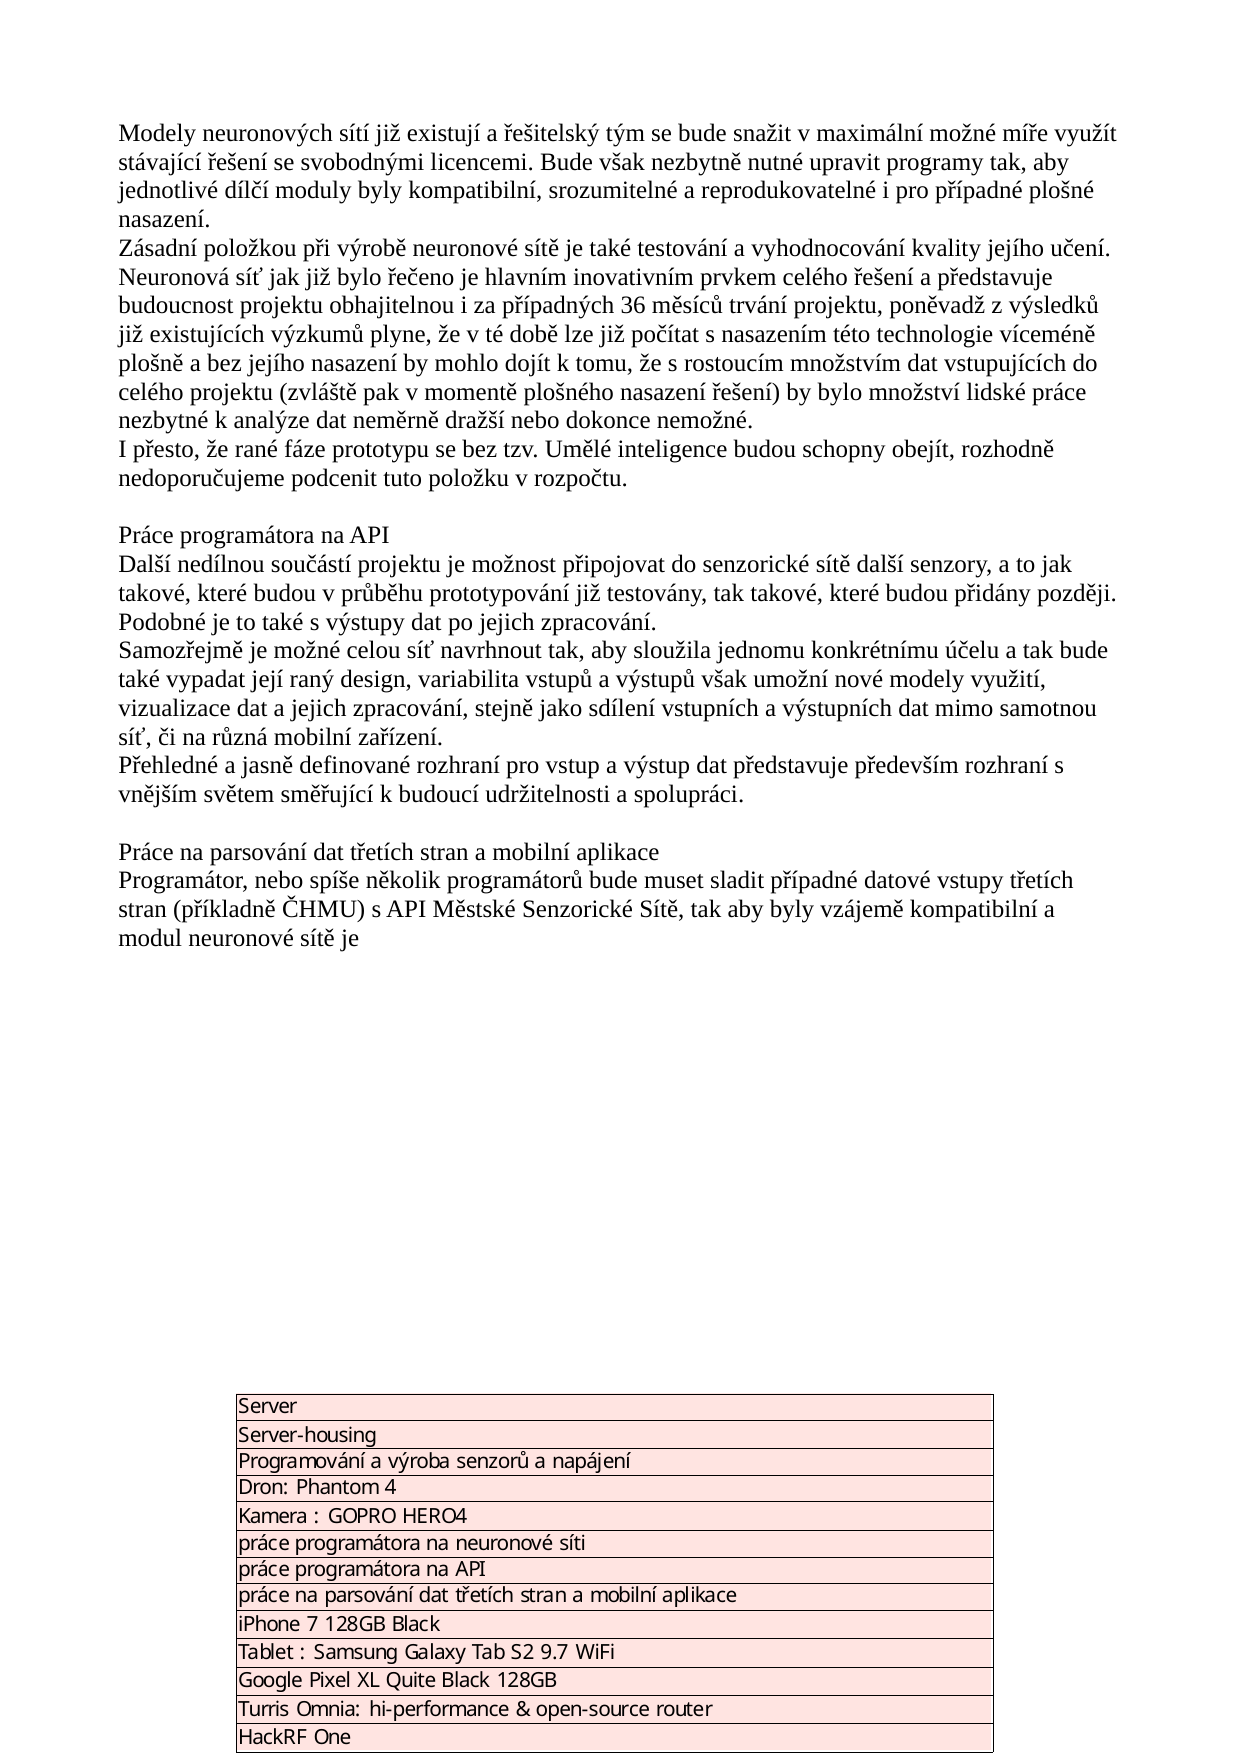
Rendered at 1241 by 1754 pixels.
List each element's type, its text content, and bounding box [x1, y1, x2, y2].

text Podobné je to také s výstupy dat po jejich zpracování. [118, 607, 1122, 636]
text Neuronová síť jak již bylo řečeno je hlavním inovativním prvkem celého řešení a představuje budoucnost projektu obhajitelnou i za případných 36 měsíců trvání projektu, poněvadž z výsledků již existujících výzkumů plyne, že v té době lze již počítat s nasazením této technologie víceméně plošně a bez jejího nasazení by mohlo dojít k tomu, že s rostoucím množstvím dat vstupujících do celého projektu (zvláště pak v momentě plošného nasazení řešení) by bylo množství lidské práce nezbytné k analýze dat neměrně dražší nebo dokonce nemožné. [118, 262, 1122, 434]
text Samozřejmě je možné celou síť navrhnout tak, aby sloužila jednomu konkrétnímu účelu a tak bude také vypadat její raný design, variabilita vstupů a výstupů však umožní nové modely využití, vizualizace dat a jejich zpracování, stejně jako sdílení vstupních a výstupních dat mimo samotnou síť, či na různá mobilní zařízení. [118, 636, 1122, 751]
text Další nedílnou součástí projektu je možnost připojovat do senzorické sítě další senzory, a to jak takové, které budou v průběhu prototypování již testovány, tak takové, které budou přidány později. [118, 549, 1122, 607]
text Zásadní položkou při výrobě neuronové sítě je také testování a vyhodnocování kvality jejího učení. [118, 233, 1122, 262]
text Práce programátora na API [118, 521, 1122, 549]
text Modely neuronových sítí již existují a řešitelský tým se bude snažit v maximální možné míře využít stávající řešení se svobodnými licencemi. Bude však nezbytně nutné upravit programy tak, aby jednotlivé dílčí moduly byly kompatibilní, srozumitelné a reprodukovatelné i pro případné plošné nasazení. [118, 118, 1122, 233]
text I přesto, že rané fáze prototypu se bez tzv. Umělé inteligence budou schopny obejít, rozhodně nedoporučujeme podcenit tuto položku v rozpočtu. [118, 434, 1122, 492]
text Práce na parsování dat třetích stran a mobilní aplikace [118, 837, 1122, 866]
text Programátor, nebo spíše několik programátorů bude muset sladit případné datové vstupy třetích stran (příkladně ČHMU) s API Městské Senzorické Sítě, tak aby byly vzájemě kompatibilní a modul neuronové sítě je [118, 866, 1122, 952]
text Přehledné a jasně definované rozhraní pro vstup a výstup dat představuje především rozhraní s vnějším světem směřující k budoucí udržitelnosti a spolupráci. [118, 751, 1122, 808]
